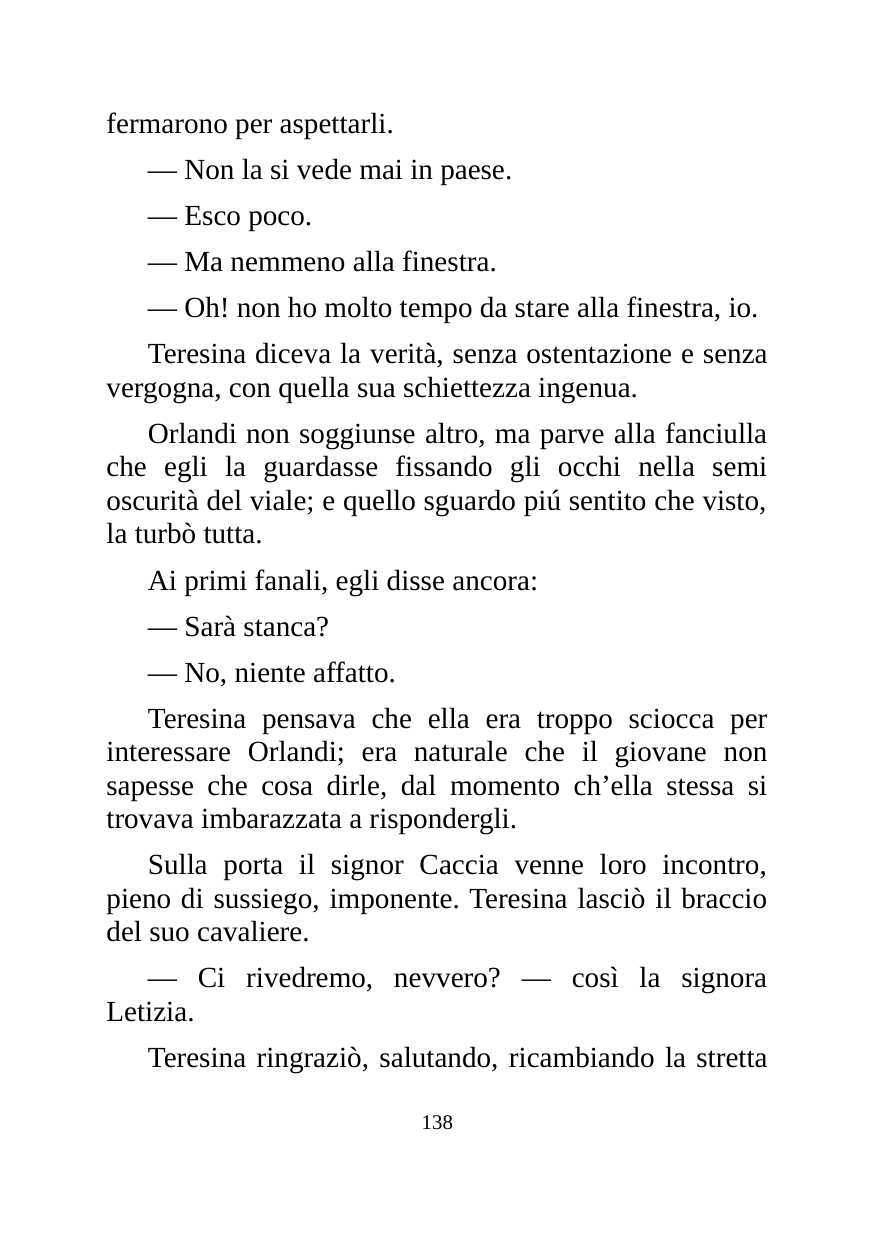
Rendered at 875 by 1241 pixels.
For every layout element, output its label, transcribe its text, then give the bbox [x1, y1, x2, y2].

text — Esco poco. [106, 198, 768, 232]
text fermarono per aspettarli. [106, 106, 768, 140]
text Orlandi non soggiunse altro, ma parve alla fanciulla che egli la guardasse fissando gli occhi nella semi oscurità del viale; e quello sguardo piú sentito che visto, la turbò tutta. [106, 416, 768, 550]
text Teresina diceva la verità, senza ostentazione e senza vergogna, con quella sua schiettezza ingenua. [106, 336, 768, 403]
text Teresina pensava che ella era troppo sciocca per interessare Orlandi; era naturale che il giovane non sapesse che cosa dirle, dal momento ch’ella stessa si trovava imbarazzata a rispondergli. [106, 701, 768, 835]
text — Ci rivedremo, nevvero? — così la signora Letizia. [106, 961, 768, 1028]
text Sulla porta il signor Caccia venne loro incontro, pieno di sussiego, imponente. Teresina lasciò il braccio del suo cavaliere. [106, 847, 768, 948]
text — Non la si vede mai in paese. [106, 152, 768, 186]
text Ai primi fanali, egli disse ancora: [106, 563, 768, 596]
text — Sarà stanca? [106, 609, 768, 642]
text — Oh! non ho molto tempo da stare alla finestra, io. [106, 290, 768, 324]
text — No, niente affatto. [106, 655, 768, 688]
text Teresina ringraziò, salutando, ricambiando la stretta [106, 1040, 768, 1074]
text — Ma nemmeno alla finestra. [106, 244, 768, 278]
